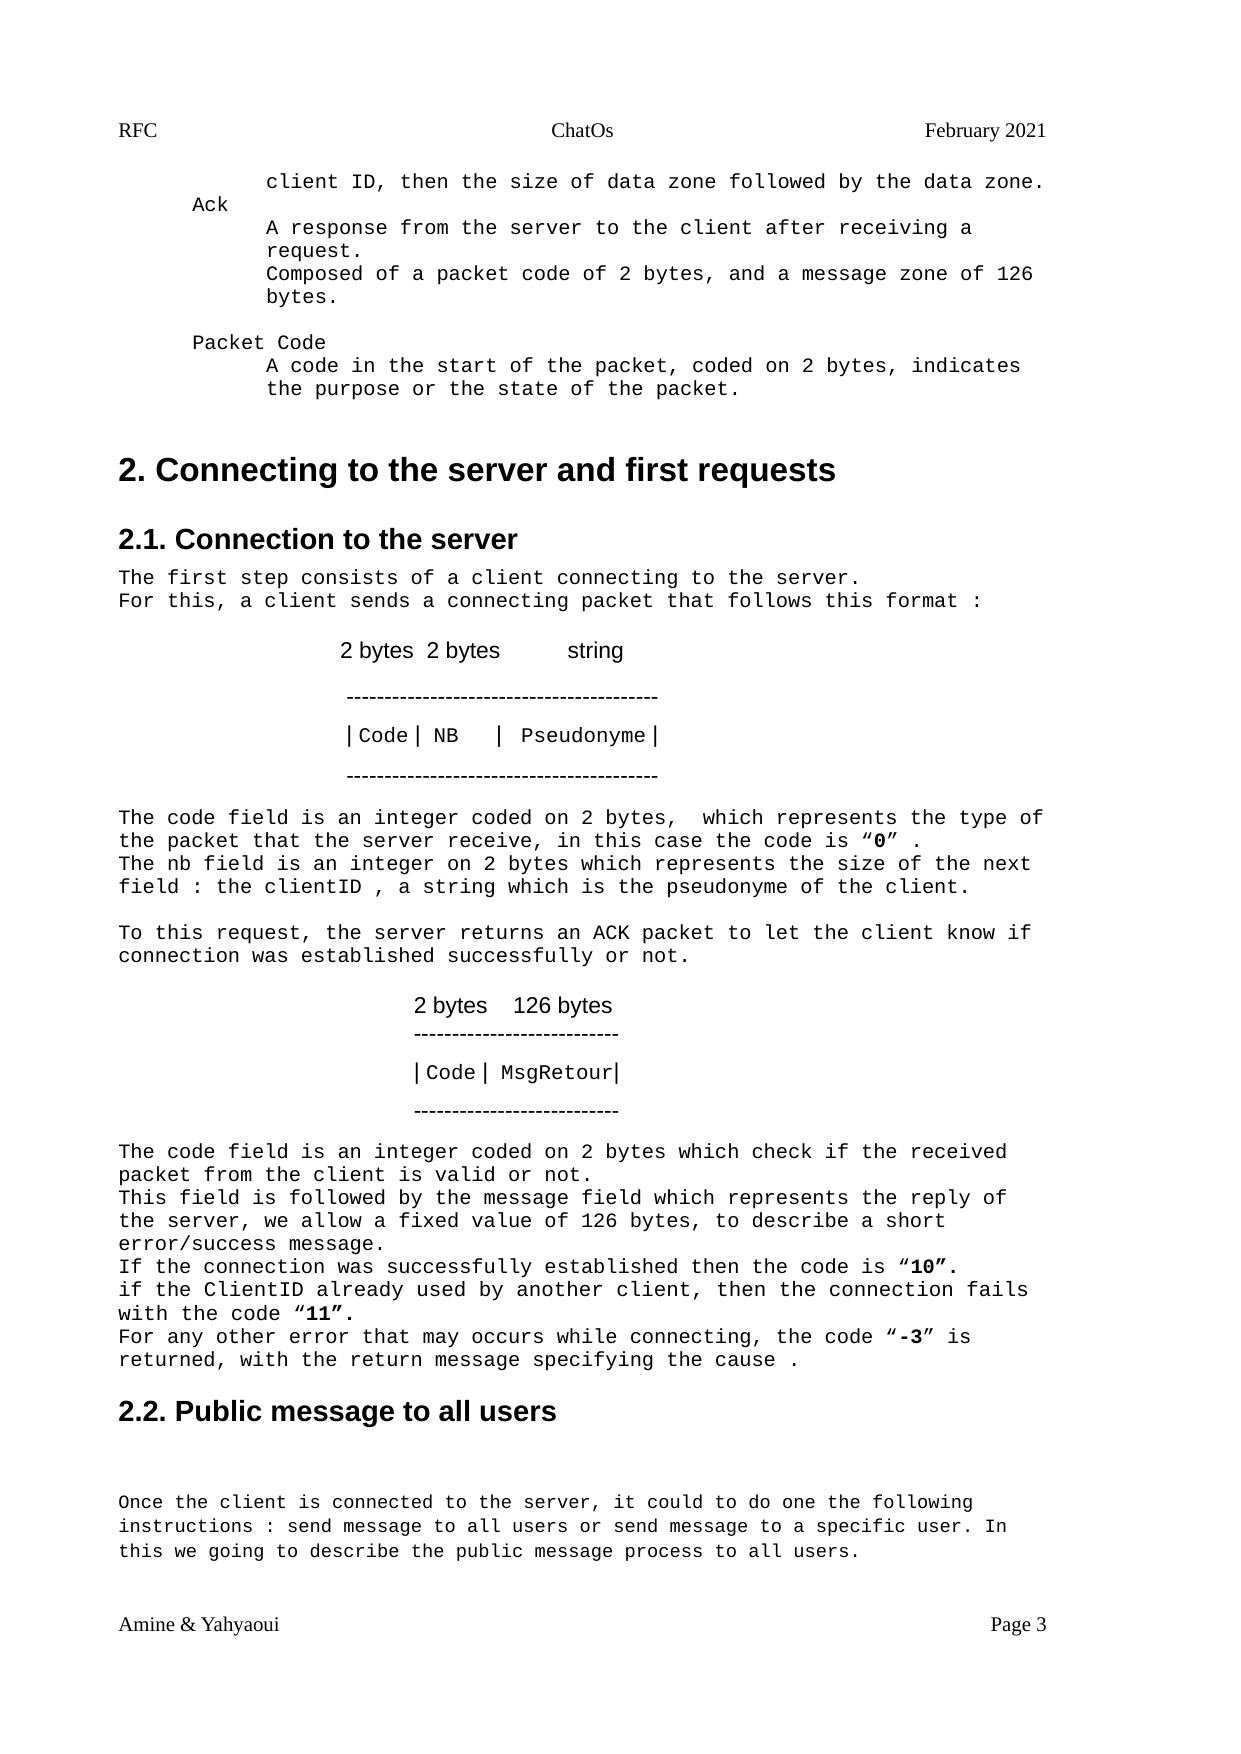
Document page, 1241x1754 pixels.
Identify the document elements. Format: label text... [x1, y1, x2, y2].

text Packet Code [118, 333, 1047, 356]
subtitle 2. Connecting to the server and first requests [118, 450, 1047, 488]
text 2 bytes 2 bytes string [118, 637, 1047, 664]
subtitle 2.2. Public message to all users [118, 1394, 1047, 1427]
text This field is followed by the message field which represents the reply of the server, we allow a fixed value of 126 bytes, to describe a short error/success message. [118, 1187, 1047, 1256]
text Composed of a packet code of 2 bytes, and a message zone of 126 [118, 264, 1047, 287]
text if the ClientID already used by another client, then the connection fails with the code “11”. [118, 1279, 1047, 1327]
text ----------------------------------------- [118, 683, 1047, 709]
text The code field is an integer coded on 2 bytes, which represents the type of the packet that the server receive, in this case the code is “0” . [118, 808, 1047, 854]
text 2 bytes 126 bytes [118, 992, 1047, 1019]
text The code field is an integer coded on 2 bytes which check if the received packet from the client is valid or not. [118, 1141, 1047, 1187]
text For any other error that may occurs while connecting, the code “-3” is returned, with the return message specifying the cause . [118, 1327, 1047, 1373]
text The nb field is an integer on 2 bytes which represents the size of the next field : the clientID , a string which is the pseudonyme of the client. [118, 854, 1047, 900]
text If the connection was successfully established then the code is “10”. [118, 1256, 1047, 1279]
text --------------------------- [118, 1019, 1047, 1046]
text A response from the server to the client after receiving a request. [118, 218, 1047, 264]
text client ID, then the size of data zone followed by the data zone. [118, 172, 1047, 195]
text For this, a client sends a connecting packet that follows this format : [118, 591, 1047, 614]
text A code in the start of the packet, coded on 2 bytes, indicates the purpose or the state of the packet. [118, 356, 1047, 402]
text | Code | NB | Pseudonyme | [118, 719, 1047, 749]
subtitle 2.1. Connection to the server [118, 522, 1047, 555]
text bytes. [118, 287, 1047, 310]
text Once the client is connected to the server, it could to do one the following instructions : send message to all users or send message to a specific user. In this we going to describe the public message process to all users. [118, 1493, 1047, 1563]
text | Code | MsgRetour| [118, 1056, 1047, 1085]
text The first step consists of a client connecting to the server. [118, 568, 1047, 591]
text Ack [118, 195, 1047, 218]
text ----------------------------------------- [118, 760, 1047, 789]
text --------------------------- [118, 1097, 1047, 1123]
text To this request, the server returns an ACK packet to let the client know if connection was established successfully or not. [118, 923, 1047, 969]
